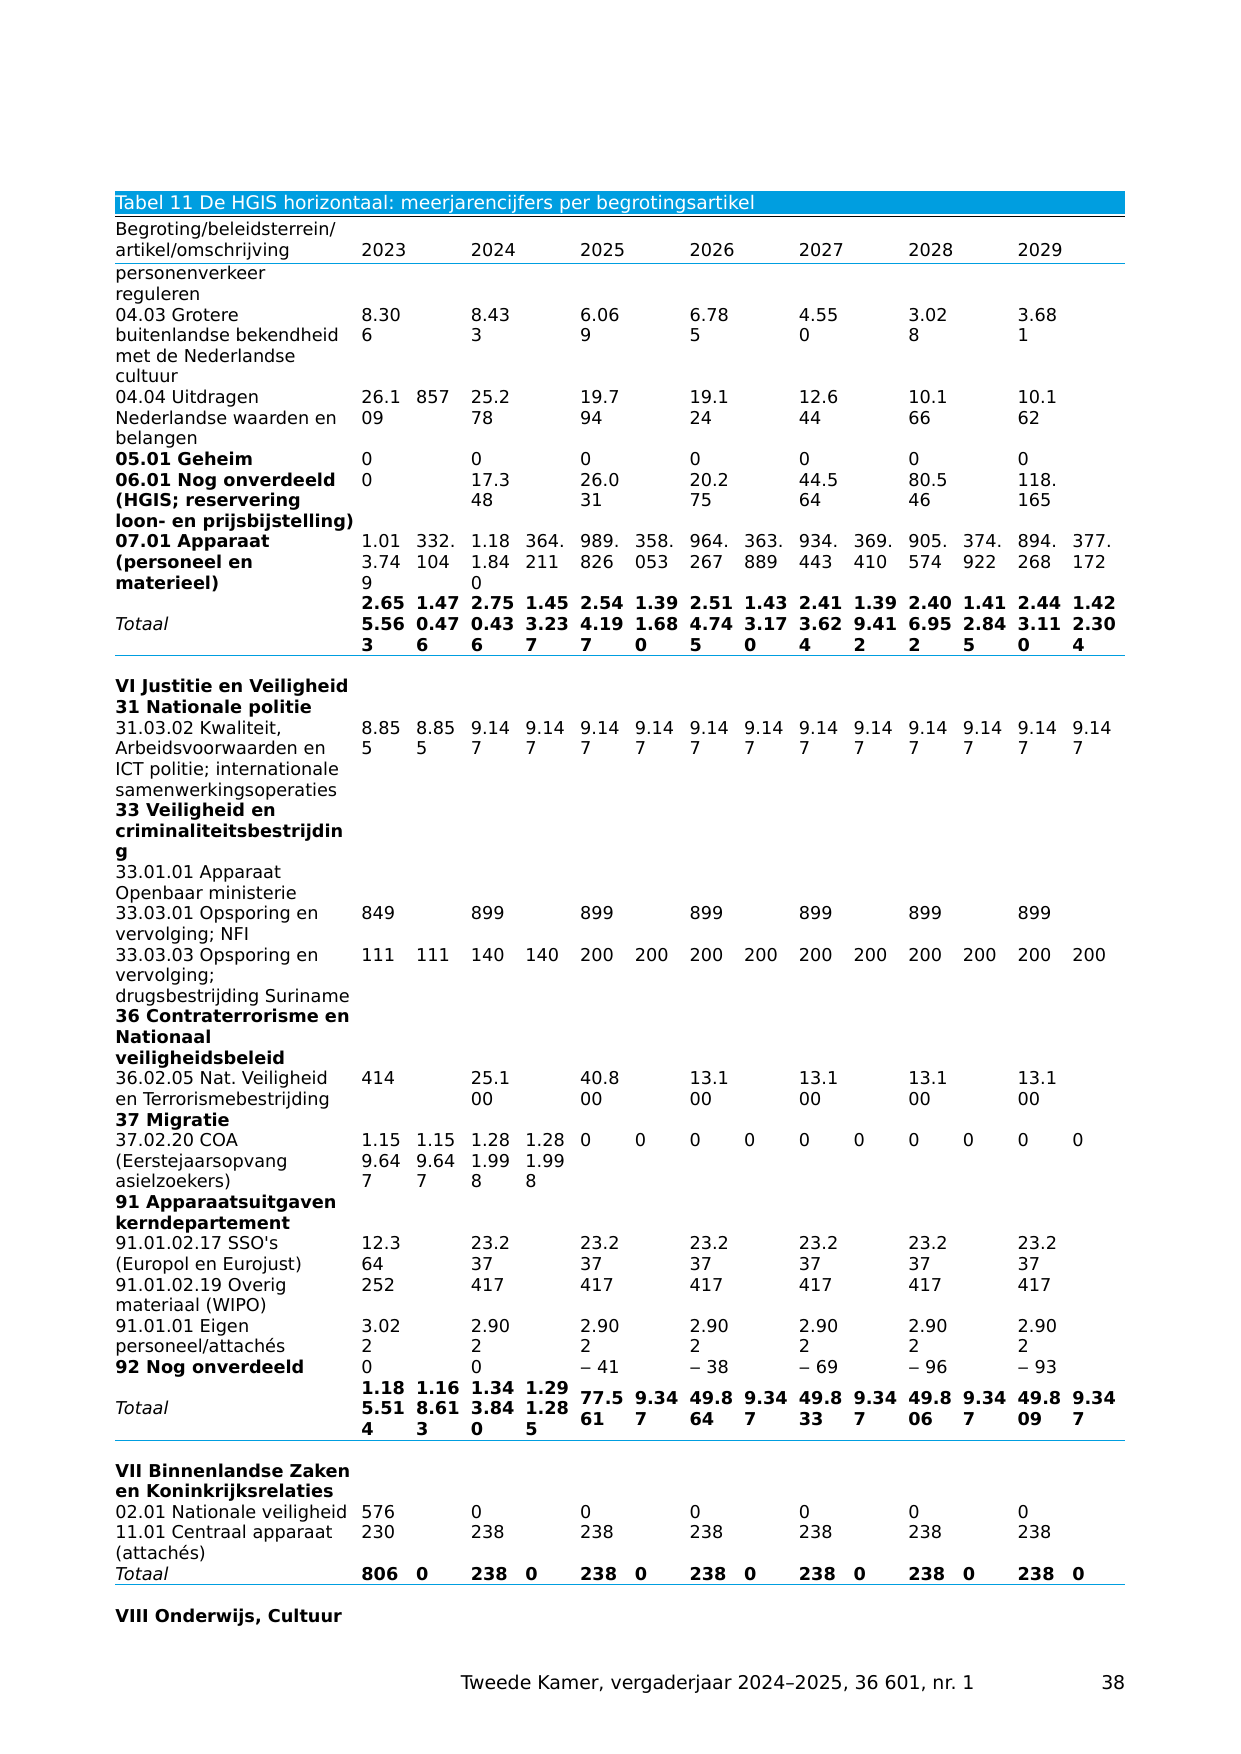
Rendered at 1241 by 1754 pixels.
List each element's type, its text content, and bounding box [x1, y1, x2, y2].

table_cell [413, 862, 468, 903]
table_cell 13.100 [1015, 1068, 1069, 1109]
table_cell 2029 [1015, 217, 1125, 263]
table_cell [905, 1192, 960, 1233]
table_cell 374.922 [960, 531, 1014, 593]
table_cell [960, 1068, 1014, 1109]
table_cell [850, 1606, 905, 1626]
table_cell 2.902 [905, 1316, 960, 1357]
table_cell [522, 470, 577, 531]
table_cell 9.147 [960, 718, 1014, 800]
table_cell 17.348 [468, 470, 522, 531]
table_cell [468, 1606, 522, 1626]
table_cell [522, 800, 577, 862]
table_cell 0 [850, 1130, 905, 1192]
table_cell [960, 1110, 1014, 1130]
table_cell [577, 1441, 632, 1461]
table_cell 6.069 [577, 305, 632, 387]
table_cell [796, 800, 850, 862]
table_cell [632, 217, 686, 263]
table_cell [1069, 470, 1125, 531]
table_cell 200 [741, 945, 796, 1006]
table_cell 0 [686, 1502, 741, 1522]
table_cell [686, 697, 741, 718]
table_cell [358, 862, 413, 903]
table_cell 0 [905, 1130, 960, 1192]
table_cell [905, 656, 960, 676]
table_cell [358, 676, 413, 697]
table_cell 8.306 [358, 305, 413, 387]
table_cell 9.347 [1069, 1378, 1125, 1439]
table_cell [358, 1441, 413, 1461]
table_cell [850, 800, 905, 862]
table_cell [522, 656, 577, 676]
table_cell [850, 1316, 905, 1357]
table_cell [413, 470, 468, 531]
table_cell [632, 1585, 686, 1606]
table_cell [413, 1523, 468, 1564]
table_cell [850, 676, 905, 697]
table_cell [686, 1461, 741, 1502]
table_cell [850, 1006, 905, 1068]
table_cell [686, 800, 741, 862]
table_cell [686, 264, 741, 304]
table_cell 238 [796, 1564, 850, 1584]
table_cell ‒ 41 [577, 1357, 632, 1378]
table_cell 238 [686, 1564, 741, 1584]
table_cell 33.03.03 Opsporing en vervolging; drugsbestrijding Suriname [115, 945, 358, 1006]
table_cell 2.902 [577, 1316, 632, 1357]
table_cell [796, 1606, 850, 1626]
table_cell [1015, 1192, 1069, 1233]
table_cell 9.147 [796, 718, 850, 800]
table_cell [1069, 1606, 1125, 1626]
table_cell 417 [796, 1275, 850, 1316]
table_cell [960, 676, 1014, 697]
table_cell 899 [577, 903, 632, 944]
table_cell 26.031 [577, 470, 632, 531]
table_cell 0 [522, 1564, 577, 1584]
table_cell 9.147 [850, 718, 905, 800]
table_cell 0 [577, 1502, 632, 1522]
table_cell [413, 1585, 468, 1606]
table_cell 364.211 [522, 531, 577, 593]
table_cell VI Justitie en Veiligheid [115, 676, 358, 697]
table_cell [577, 1006, 632, 1068]
table_cell 238 [905, 1564, 960, 1584]
table_cell [960, 1006, 1014, 1068]
table_cell Totaal [115, 1564, 358, 1584]
table_cell 9.147 [1015, 718, 1069, 800]
table_cell 1.291.285 [522, 1378, 577, 1439]
table_cell [850, 903, 905, 944]
table_cell 414 [358, 1068, 413, 1109]
table_cell 91 Apparaatsuitgaven kerndepartement [115, 1192, 358, 1233]
table_cell [905, 1461, 960, 1502]
table_cell 13.100 [796, 1068, 850, 1109]
table_cell 04.03 Grotere buitenlandse bekendheid met de Nederlandse cultuur [115, 305, 358, 387]
table_cell [577, 1192, 632, 1233]
table_cell 200 [850, 945, 905, 1006]
table_cell 49.809 [1015, 1378, 1069, 1439]
table_cell 0 [358, 470, 413, 531]
table_cell [577, 676, 632, 697]
table_cell ‒ 69 [796, 1357, 850, 1378]
table_cell [413, 903, 468, 944]
table_cell [741, 1068, 796, 1109]
table_cell 26.109 [358, 387, 413, 449]
table_cell [850, 470, 905, 531]
table_cell 2027 [796, 217, 850, 263]
table_cell [850, 449, 905, 469]
table_cell [960, 1585, 1014, 1606]
table_cell [522, 1606, 577, 1626]
table_cell [796, 697, 850, 718]
table_cell [632, 800, 686, 862]
table_cell [358, 264, 413, 304]
table_cell [1069, 800, 1125, 862]
table_cell [413, 1606, 468, 1626]
table_cell [1069, 1585, 1125, 1606]
table_cell 1.470.476 [413, 593, 468, 655]
table_cell [1069, 1192, 1125, 1233]
table_cell 9.147 [1069, 718, 1125, 800]
table_cell 894.268 [1015, 531, 1069, 593]
table_cell [413, 1110, 468, 1130]
table_cell [850, 1523, 905, 1564]
table_cell [632, 1068, 686, 1109]
table_cell [1069, 305, 1125, 387]
table_cell 36 Contraterrorisme en Nationaal veiligheidsbeleid [115, 1006, 358, 1068]
table_cell 49.864 [686, 1378, 741, 1439]
table_cell 25.278 [468, 387, 522, 449]
table_cell 111 [413, 945, 468, 1006]
table_cell 2024 [468, 217, 522, 263]
table_cell 6.785 [686, 305, 741, 387]
table_cell [796, 264, 850, 304]
table_cell 417 [577, 1275, 632, 1316]
table_cell [522, 676, 577, 697]
table_cell [522, 305, 577, 387]
table_cell [850, 305, 905, 387]
table_cell 0 [577, 449, 632, 469]
table_cell [741, 1316, 796, 1357]
table_cell 363.889 [741, 531, 796, 593]
table_cell 417 [1015, 1275, 1069, 1316]
table_cell [1015, 656, 1069, 676]
table_cell [741, 449, 796, 469]
table_cell 12.644 [796, 387, 850, 449]
table_cell [796, 1006, 850, 1068]
table_cell 238 [686, 1523, 741, 1564]
table_cell [686, 676, 741, 697]
table_cell 0 [632, 1130, 686, 1192]
table_cell [522, 1502, 577, 1522]
table_cell [1015, 1006, 1069, 1068]
table_cell 200 [686, 945, 741, 1006]
table_cell [796, 1461, 850, 1502]
table_cell [796, 862, 850, 903]
table_cell [905, 1006, 960, 1068]
table_cell 0 [686, 1130, 741, 1192]
table_cell [686, 1585, 741, 1606]
table_cell 9.347 [741, 1378, 796, 1439]
table_cell [577, 264, 632, 304]
table_cell 989.826 [577, 531, 632, 593]
table_cell 49.833 [796, 1378, 850, 1439]
table_cell VIII Onderwijs, Cultuur [115, 1606, 358, 1626]
table_cell [741, 676, 796, 697]
table_cell [960, 656, 1014, 676]
table_cell ‒ 38 [686, 1357, 741, 1378]
table_cell [1069, 449, 1125, 469]
table_cell 377.172 [1069, 531, 1125, 593]
table_cell [850, 1192, 905, 1233]
table_cell 1.281.998 [468, 1130, 522, 1192]
table_cell 934.443 [796, 531, 850, 593]
table_cell [577, 1110, 632, 1130]
table_cell 23.237 [796, 1233, 850, 1274]
table_cell [577, 697, 632, 718]
table_cell 140 [468, 945, 522, 1006]
table_cell 20.275 [686, 470, 741, 531]
table_cell [1069, 1502, 1125, 1522]
table_cell [905, 1585, 960, 1606]
table_cell [850, 697, 905, 718]
table_cell [577, 1461, 632, 1502]
table_cell 2.750.436 [468, 593, 522, 655]
table_cell [1069, 387, 1125, 449]
table_cell 0 [358, 1357, 413, 1378]
table_cell [960, 1606, 1014, 1626]
table_cell 02.01 Nationale veiligheid [115, 1502, 358, 1522]
table_cell [741, 1110, 796, 1130]
table_cell 849 [358, 903, 413, 944]
table_cell 23.237 [577, 1233, 632, 1274]
table_cell [632, 1006, 686, 1068]
table_cell 140 [522, 945, 577, 1006]
table_cell [358, 1461, 413, 1502]
table_cell 1.399.412 [850, 593, 905, 655]
table_cell 2.902 [686, 1316, 741, 1357]
table_cell [468, 676, 522, 697]
table_cell [413, 676, 468, 697]
table_cell 417 [468, 1275, 522, 1316]
table_cell [1015, 1585, 1069, 1606]
table_cell 0 [850, 1564, 905, 1584]
table_cell 13.100 [686, 1068, 741, 1109]
table_cell 04.04 Uitdragen Nederlandse waarden en belangen [115, 387, 358, 449]
table_cell [960, 903, 1014, 944]
table_cell 06.01 Nog onverdeeld (HGIS; reservering loon- en prijsbijstelling) [115, 470, 358, 531]
table_cell 111 [358, 945, 413, 1006]
table_cell 23.237 [468, 1233, 522, 1274]
table_cell 25.100 [468, 1068, 522, 1109]
table_cell 49.806 [905, 1378, 960, 1439]
table_cell [850, 217, 905, 263]
table_cell [686, 1192, 741, 1233]
table_cell [1069, 1006, 1125, 1068]
table_cell [741, 470, 796, 531]
table_cell 238 [1015, 1564, 1069, 1584]
table_cell [905, 697, 960, 718]
table_cell [632, 656, 686, 676]
table_cell [1015, 1110, 1069, 1130]
table_cell [1069, 1110, 1125, 1130]
table_cell [1069, 1275, 1125, 1316]
table_cell [468, 800, 522, 862]
table_cell [796, 1441, 850, 1461]
table_cell [358, 656, 413, 676]
table_cell 9.147 [468, 718, 522, 800]
table_cell [632, 862, 686, 903]
table_cell 36.02.05 Nat. Veiligheid en Terrorismebestrijding [115, 1068, 358, 1109]
table_cell 9.147 [905, 718, 960, 800]
table_cell [741, 305, 796, 387]
table_cell [413, 449, 468, 469]
table_cell [686, 1006, 741, 1068]
table_cell 33.03.01 Opsporing en vervolging; NFI [115, 903, 358, 944]
table_cell 0 [741, 1130, 796, 1192]
table_cell 238 [905, 1523, 960, 1564]
table_cell 0 [796, 449, 850, 469]
table_cell 9.347 [960, 1378, 1014, 1439]
table_cell [960, 305, 1014, 387]
table_cell [741, 387, 796, 449]
table_cell 1.159.647 [413, 1130, 468, 1192]
table_cell 358.053 [632, 531, 686, 593]
table_cell [632, 697, 686, 718]
table_cell [413, 1461, 468, 1502]
table_cell [850, 1585, 905, 1606]
table_cell [960, 1316, 1014, 1357]
table_cell 1.391.680 [632, 593, 686, 655]
table_cell [1015, 676, 1069, 697]
table_cell 19.794 [577, 387, 632, 449]
table_cell [413, 697, 468, 718]
table_cell [960, 862, 1014, 903]
table_cell [1069, 656, 1125, 676]
table_cell [850, 1275, 905, 1316]
table_cell [741, 1275, 796, 1316]
table_cell [632, 1275, 686, 1316]
table_cell [1069, 1233, 1125, 1274]
table_cell 31.03.02 Kwaliteit, Arbeidsvoorwaarden en ICT politie; internationale samenwerkingsoperaties [115, 718, 358, 800]
table_cell 3.028 [905, 305, 960, 387]
table_cell [741, 1523, 796, 1564]
table_cell [632, 1461, 686, 1502]
table_cell [522, 217, 577, 263]
table_cell 1.185.514 [358, 1378, 413, 1439]
table_cell [741, 862, 796, 903]
table_cell 1.433.170 [741, 593, 796, 655]
table_cell 0 [960, 1130, 1014, 1192]
table_cell 2.544.197 [577, 593, 632, 655]
table_cell [741, 217, 796, 263]
table_cell 576 [358, 1502, 413, 1522]
table_cell 0 [358, 449, 413, 469]
table_cell [1015, 1606, 1069, 1626]
table_cell 1.343.840 [468, 1378, 522, 1439]
table_cell 23.237 [686, 1233, 741, 1274]
table_cell [413, 1233, 468, 1274]
table_cell [741, 264, 796, 304]
table_cell [686, 1441, 741, 1461]
table_cell [796, 1110, 850, 1130]
table_cell [413, 1441, 468, 1461]
table_cell 0 [1015, 1130, 1069, 1192]
table_cell 12.364 [358, 1233, 413, 1274]
table_cell [686, 862, 741, 903]
table_cell [960, 470, 1014, 531]
table_cell 2.902 [796, 1316, 850, 1357]
table_cell 23.237 [1015, 1233, 1069, 1274]
table_cell [741, 1357, 796, 1378]
table_cell [358, 800, 413, 862]
table_cell 238 [577, 1564, 632, 1584]
table_cell [522, 1068, 577, 1109]
table_cell 0 [1015, 449, 1069, 469]
table_cell [905, 1441, 960, 1461]
table_cell [850, 1461, 905, 1502]
table_cell 200 [1015, 945, 1069, 1006]
table_cell [960, 1441, 1014, 1461]
table_cell 91.01.02.17 SSO's (Europol en Eurojust) [115, 1233, 358, 1274]
table_cell 8.433 [468, 305, 522, 387]
table_cell [468, 1461, 522, 1502]
table_cell 2.514.745 [686, 593, 741, 655]
table_cell [1015, 1441, 1069, 1461]
table_cell 2.902 [468, 1316, 522, 1357]
table_cell 9.147 [686, 718, 741, 800]
table_cell 8.855 [358, 718, 413, 800]
table_cell [522, 697, 577, 718]
table_cell 2025 [577, 217, 632, 263]
table_cell [468, 862, 522, 903]
table_cell 9.147 [522, 718, 577, 800]
table_cell personenverkeer reguleren [115, 264, 358, 304]
table_cell [115, 1441, 358, 1461]
table_cell 238 [577, 1523, 632, 1564]
table_cell [905, 1606, 960, 1626]
table_cell [522, 1585, 577, 1606]
table_cell 2.655.563 [358, 593, 413, 655]
table_cell [960, 800, 1014, 862]
table_cell 80.546 [905, 470, 960, 531]
table_cell [960, 1461, 1014, 1502]
table_cell [850, 1502, 905, 1522]
table_cell 230 [358, 1523, 413, 1564]
table_cell [1069, 676, 1125, 697]
table_cell [741, 1006, 796, 1068]
table_cell [850, 264, 905, 304]
table_cell 0 [468, 449, 522, 469]
table_cell 0 [468, 1357, 522, 1378]
table_cell 238 [1015, 1523, 1069, 1564]
table_cell 0 [905, 1502, 960, 1522]
table_cell [796, 1585, 850, 1606]
table_cell [1015, 264, 1069, 304]
table_cell [358, 1585, 413, 1606]
table_cell [413, 217, 468, 263]
table_cell [1069, 1357, 1125, 1378]
table_cell [358, 1110, 413, 1130]
table_cell 05.01 Geheim [115, 449, 358, 469]
table_cell 238 [796, 1523, 850, 1564]
table_cell 1.281.998 [522, 1130, 577, 1192]
table_cell [741, 1233, 796, 1274]
table_cell [960, 387, 1014, 449]
table_cell 0 [796, 1502, 850, 1522]
table_cell [1069, 697, 1125, 718]
table_cell [1069, 862, 1125, 903]
table_cell 1.168.613 [413, 1378, 468, 1439]
table_cell [577, 862, 632, 903]
table_cell 37 Migratie [115, 1110, 358, 1130]
table_cell [960, 1192, 1014, 1233]
table_cell [632, 1192, 686, 1233]
table_cell [468, 1441, 522, 1461]
table_cell [468, 264, 522, 304]
table_cell 200 [1069, 945, 1125, 1006]
table_cell [905, 676, 960, 697]
table_cell [522, 1523, 577, 1564]
table_cell 3.681 [1015, 305, 1069, 387]
table_cell 238 [468, 1564, 522, 1584]
table_cell 2028 [905, 217, 1014, 263]
table_cell [741, 903, 796, 944]
table_cell 0 [686, 449, 741, 469]
table_cell [850, 1357, 905, 1378]
table_cell [741, 656, 796, 676]
table_cell [1015, 1461, 1069, 1502]
table_cell [850, 1110, 905, 1130]
table_cell 417 [905, 1275, 960, 1316]
table_cell 8.855 [413, 718, 468, 800]
table_cell 3.022 [358, 1316, 413, 1357]
table_cell 11.01 Centraal apparaat (attachés) [115, 1523, 358, 1564]
table_cell [632, 1316, 686, 1357]
table_cell [522, 862, 577, 903]
table_cell 2023 [358, 217, 413, 263]
table_cell [632, 1110, 686, 1130]
table_cell 899 [686, 903, 741, 944]
table_cell [413, 1068, 468, 1109]
table_cell [632, 1502, 686, 1522]
table_cell 0 [741, 1564, 796, 1584]
table_cell [522, 1192, 577, 1233]
table_cell [960, 697, 1014, 718]
table_cell [522, 264, 577, 304]
table_cell [522, 1461, 577, 1502]
table_cell 200 [796, 945, 850, 1006]
table_cell [741, 800, 796, 862]
table_cell [413, 1316, 468, 1357]
table_cell [850, 862, 905, 903]
table_cell [413, 1275, 468, 1316]
table_cell [796, 1192, 850, 1233]
table_cell [632, 1523, 686, 1564]
table_cell 9.147 [741, 718, 796, 800]
table_cell 0 [468, 1502, 522, 1522]
table_cell [960, 1233, 1014, 1274]
table_cell [1069, 1461, 1125, 1502]
table_cell ‒ 96 [905, 1357, 960, 1378]
table_cell [468, 1006, 522, 1068]
table_cell 1.422.304 [1069, 593, 1125, 655]
table_cell [1069, 1441, 1125, 1461]
table_cell 332.104 [413, 531, 468, 593]
table_cell [850, 387, 905, 449]
table_cell [741, 697, 796, 718]
table_cell 31 Nationale politie [115, 697, 358, 718]
table_cell 200 [632, 945, 686, 1006]
table_cell 200 [905, 945, 960, 1006]
table_cell [522, 1275, 577, 1316]
table_cell [741, 1441, 796, 1461]
table_cell Begroting/beleidsterrein/artikel/omschrijving [115, 217, 358, 263]
table_cell [905, 264, 960, 304]
table_cell 417 [686, 1275, 741, 1316]
table_cell [960, 1523, 1014, 1564]
table_cell 899 [905, 903, 960, 944]
table_cell [1069, 1068, 1125, 1109]
table_cell [413, 1006, 468, 1068]
table_cell [905, 1110, 960, 1130]
table_cell 40.800 [577, 1068, 632, 1109]
table_cell [577, 1585, 632, 1606]
table_cell [413, 1192, 468, 1233]
table_cell 9.147 [577, 718, 632, 800]
table_cell [850, 656, 905, 676]
table_cell 899 [796, 903, 850, 944]
table_cell 1.453.237 [522, 593, 577, 655]
table_cell 0 [577, 1130, 632, 1192]
table_cell 10.162 [1015, 387, 1069, 449]
table_cell [358, 1192, 413, 1233]
table_cell [468, 1585, 522, 1606]
table_cell [413, 305, 468, 387]
table_cell [632, 676, 686, 697]
table_cell [1069, 1316, 1125, 1357]
table_cell VII Binnenlandse Zaken en Koninkrijksrelaties [115, 1461, 358, 1502]
table_cell [632, 264, 686, 304]
table_cell [960, 449, 1014, 469]
table_cell [1069, 903, 1125, 944]
table_cell [115, 656, 358, 676]
table_cell [632, 1606, 686, 1626]
table_cell 0 [413, 1564, 468, 1584]
table_cell [468, 697, 522, 718]
table_cell 44.564 [796, 470, 850, 531]
table_cell [741, 1606, 796, 1626]
table_cell [468, 656, 522, 676]
table_cell 9.347 [850, 1378, 905, 1439]
table_cell [115, 1585, 358, 1606]
table_cell 369.410 [850, 531, 905, 593]
table_cell 806 [358, 1564, 413, 1584]
table_cell [577, 1606, 632, 1626]
table_cell 905.574 [905, 531, 960, 593]
table_cell ‒ 93 [1015, 1357, 1069, 1378]
table_cell [741, 1461, 796, 1502]
table_cell [413, 1502, 468, 1522]
table_cell 77.561 [577, 1378, 632, 1439]
table_cell [358, 697, 413, 718]
table_cell [741, 1192, 796, 1233]
table_cell [522, 449, 577, 469]
table_cell 9.147 [632, 718, 686, 800]
table_cell [850, 1441, 905, 1461]
table_cell [413, 264, 468, 304]
table_cell [632, 1441, 686, 1461]
table_cell 0 [1069, 1564, 1125, 1584]
table_cell 1.181.840 [468, 531, 522, 593]
table_cell 0 [632, 1564, 686, 1584]
table_cell [468, 1110, 522, 1130]
table_cell 1.159.647 [358, 1130, 413, 1192]
table_cell 10.166 [905, 387, 960, 449]
table_cell 238 [468, 1523, 522, 1564]
table_cell 07.01 Apparaat (personeel en materieel) [115, 531, 358, 593]
table_cell 9.347 [632, 1378, 686, 1439]
table_cell [1069, 264, 1125, 304]
table_cell 92 Nog onverdeeld [115, 1357, 358, 1378]
table_cell 91.01.02.19 Overig materiaal (WIPO) [115, 1275, 358, 1316]
table_cell [522, 1006, 577, 1068]
table_cell 0 [1069, 1130, 1125, 1192]
table_cell 91.01.01 Eigen personeel/attachés [115, 1316, 358, 1357]
table_cell 33 Veiligheid en criminaliteitsbestrijding [115, 800, 358, 862]
table_cell [686, 656, 741, 676]
table_cell 899 [1015, 903, 1069, 944]
table_cell 2.902 [1015, 1316, 1069, 1357]
table_cell [358, 1006, 413, 1068]
table_cell 13.100 [905, 1068, 960, 1109]
table_cell 200 [577, 945, 632, 1006]
table_cell [960, 1357, 1014, 1378]
table_cell 37.02.20 COA (Eerstejaarsopvang asielzoekers) [115, 1130, 358, 1192]
table_cell [741, 1585, 796, 1606]
table_cell 0 [796, 1130, 850, 1192]
table_cell [1015, 862, 1069, 903]
table_cell 1.412.845 [960, 593, 1014, 655]
table_cell [960, 1275, 1014, 1316]
table_cell [358, 1606, 413, 1626]
table_cell [686, 1606, 741, 1626]
table_cell 0 [1015, 1502, 1069, 1522]
table_cell [413, 800, 468, 862]
table_cell 857 [413, 387, 468, 449]
table_cell [522, 1233, 577, 1274]
table_cell 2.406.952 [905, 593, 960, 655]
table_cell 899 [468, 903, 522, 944]
table_cell [577, 800, 632, 862]
table_cell [522, 1357, 577, 1378]
table_cell [960, 264, 1014, 304]
table_cell [632, 903, 686, 944]
table_cell [522, 903, 577, 944]
table_cell [905, 862, 960, 903]
table_cell [522, 1110, 577, 1130]
table_cell [632, 1233, 686, 1274]
table_cell [632, 1357, 686, 1378]
table_cell [905, 800, 960, 862]
table_cell 0 [905, 449, 960, 469]
table_cell [850, 1233, 905, 1274]
table_cell [522, 1316, 577, 1357]
table_cell [577, 656, 632, 676]
table_cell [413, 1357, 468, 1378]
table_cell Totaal [115, 1378, 358, 1439]
table_cell 23.237 [905, 1233, 960, 1274]
table_cell Totaal [115, 593, 358, 655]
table_cell 19.124 [686, 387, 741, 449]
table_cell 4.550 [796, 305, 850, 387]
table_cell [522, 1441, 577, 1461]
table_cell 2026 [686, 217, 741, 263]
table_cell 964.267 [686, 531, 741, 593]
table_cell [1069, 1523, 1125, 1564]
table_cell [850, 1068, 905, 1109]
table_cell [686, 1110, 741, 1130]
table_cell [796, 656, 850, 676]
table_cell [413, 656, 468, 676]
table_cell [1015, 800, 1069, 862]
table_cell 0 [960, 1564, 1014, 1584]
table_cell [632, 305, 686, 387]
table_cell [632, 449, 686, 469]
table_cell [1015, 697, 1069, 718]
table_cell 1.013.749 [358, 531, 413, 593]
table_cell 200 [960, 945, 1014, 1006]
table_cell [632, 387, 686, 449]
table_cell [522, 387, 577, 449]
table_cell [468, 1192, 522, 1233]
table_cell 2.443.110 [1015, 593, 1069, 655]
table_cell [741, 1502, 796, 1522]
table_cell 118.165 [1015, 470, 1069, 531]
table_cell 2.413.624 [796, 593, 850, 655]
table_cell [632, 470, 686, 531]
table_cell [796, 676, 850, 697]
table_cell 33.01.01 Apparaat Openbaar ministerie [115, 862, 358, 903]
table_cell 252 [358, 1275, 413, 1316]
table_cell [960, 1502, 1014, 1522]
